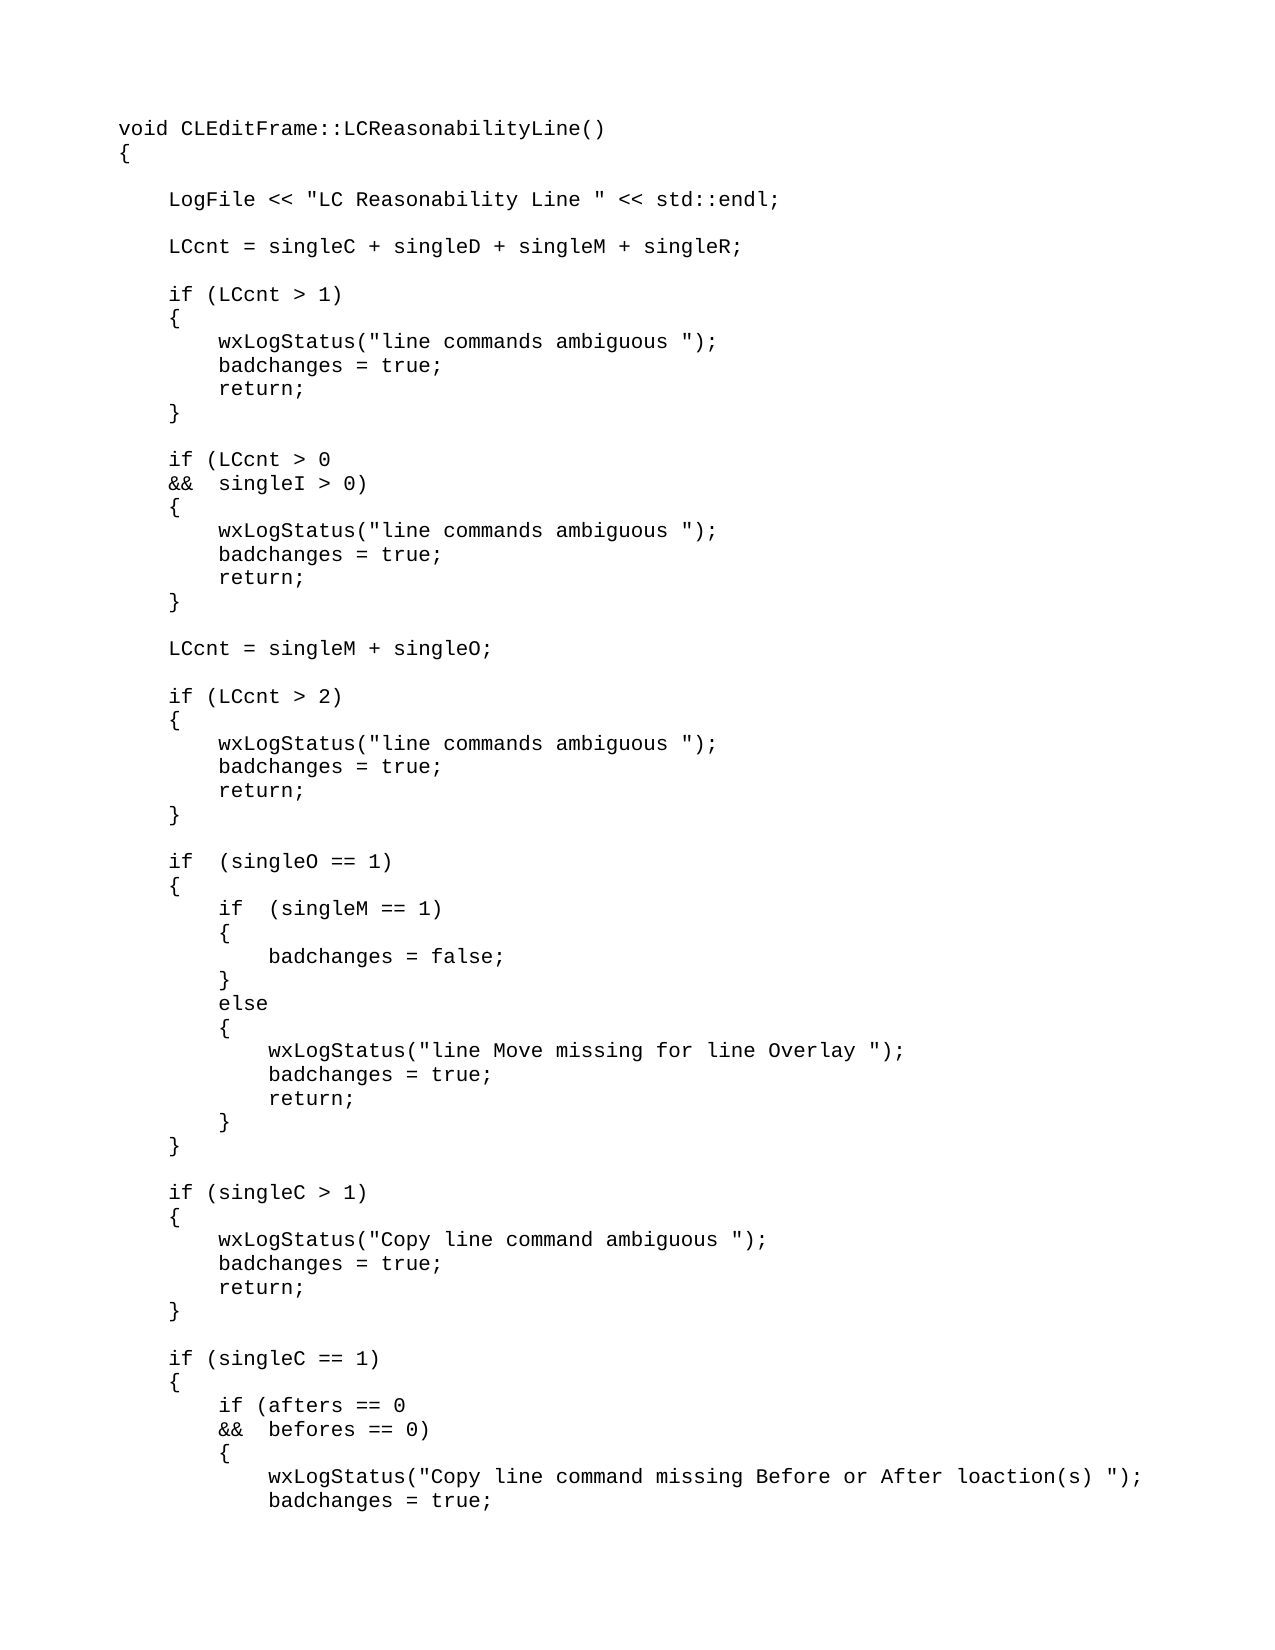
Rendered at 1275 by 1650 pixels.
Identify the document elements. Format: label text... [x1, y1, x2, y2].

text wxLogStatus("line commands ambiguous "); [118, 520, 1157, 544]
text if (singleC > 1) [118, 1182, 1157, 1206]
text return; [118, 1088, 1157, 1111]
text wxLogStatus("line Move missing for line Overlay "); [118, 1040, 1157, 1064]
text { [118, 1442, 1157, 1466]
text if (LCcnt > 0 [118, 449, 1157, 473]
text { [118, 496, 1157, 520]
text return; [118, 567, 1157, 591]
text wxLogStatus("Copy line command ambiguous "); [118, 1229, 1157, 1253]
text if (singleC == 1) [118, 1348, 1157, 1371]
text } [118, 1111, 1157, 1135]
text } [118, 402, 1157, 426]
text LogFile << "LC Reasonability Line " << std::endl; [118, 189, 1157, 213]
text return; [118, 780, 1157, 804]
text wxLogStatus("line commands ambiguous "); [118, 331, 1157, 354]
text wxLogStatus("line commands ambiguous "); [118, 733, 1157, 757]
text else [118, 993, 1157, 1017]
text return; [118, 1277, 1157, 1300]
text { [118, 1017, 1157, 1040]
text badchanges = true; [118, 1489, 1157, 1513]
text badchanges = true; [118, 544, 1157, 567]
text badchanges = true; [118, 757, 1157, 780]
text badchanges = true; [118, 354, 1157, 378]
text LCcnt = singleM + singleO; [118, 638, 1157, 662]
text { [118, 307, 1157, 331]
text if (LCcnt > 2) [118, 686, 1157, 709]
text { [118, 1206, 1157, 1229]
text && befores == 0) [118, 1419, 1157, 1442]
text if (singleM == 1) [118, 898, 1157, 922]
text } [118, 591, 1157, 615]
text badchanges = false; [118, 946, 1157, 969]
text } [118, 969, 1157, 993]
text if (LCcnt > 1) [118, 284, 1157, 307]
text if (afters == 0 [118, 1395, 1157, 1419]
text { [118, 142, 1157, 165]
text { [118, 875, 1157, 898]
text return; [118, 378, 1157, 402]
text } [118, 1300, 1157, 1324]
text { [118, 922, 1157, 946]
text void CLEditFrame::LCReasonabilityLine() [118, 118, 1157, 142]
text if (singleO == 1) [118, 851, 1157, 875]
text } [118, 1135, 1157, 1158]
text } [118, 804, 1157, 827]
text wxLogStatus("Copy line command missing Before or After loaction(s) "); [118, 1466, 1157, 1489]
text badchanges = true; [118, 1253, 1157, 1277]
text { [118, 709, 1157, 733]
text && singleI > 0) [118, 473, 1157, 496]
text LCcnt = singleC + singleD + singleM + singleR; [118, 236, 1157, 260]
text { [118, 1371, 1157, 1395]
text badchanges = true; [118, 1064, 1157, 1088]
